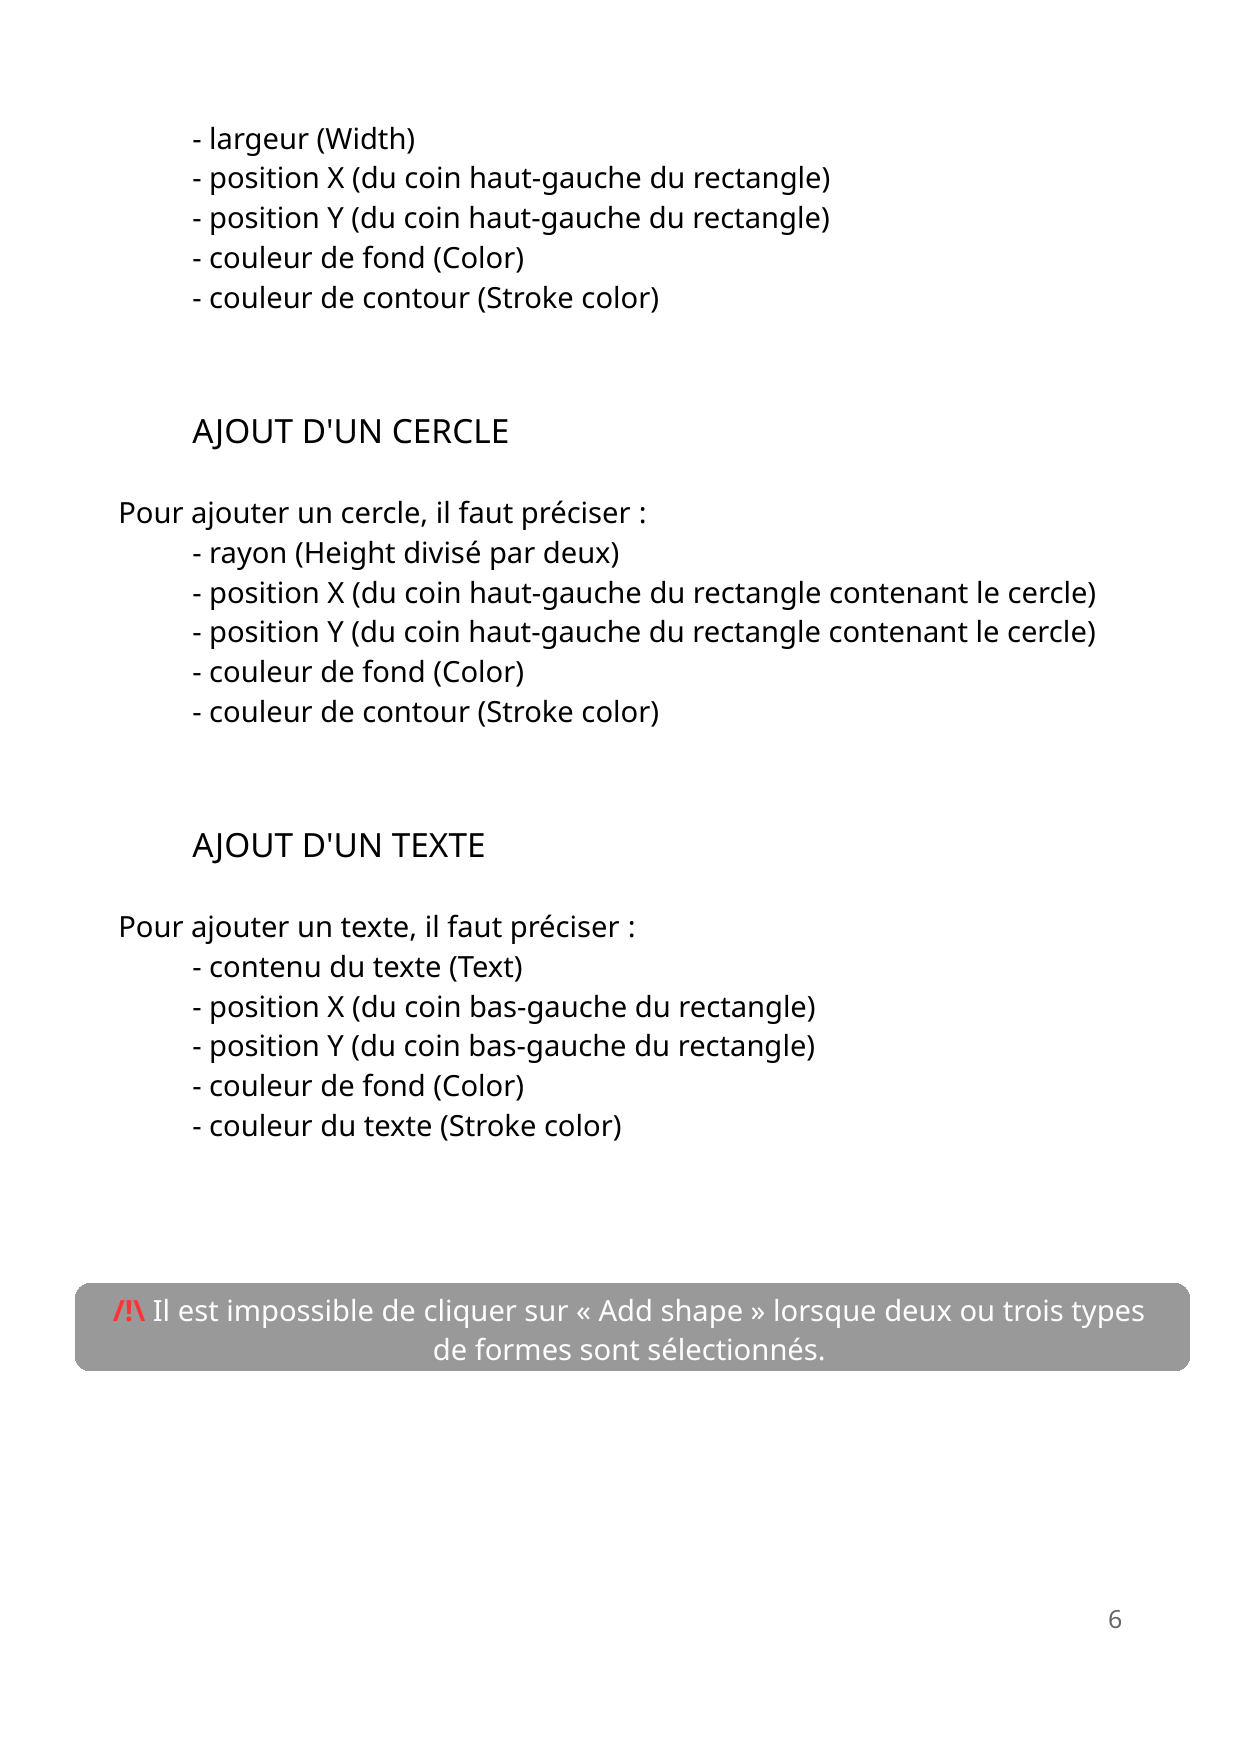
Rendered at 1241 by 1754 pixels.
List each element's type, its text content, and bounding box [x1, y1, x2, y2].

text - position Y (du coin haut-gauche du rectangle contenant le cercle) [118, 612, 1122, 651]
text - couleur du texte (Stroke color) [118, 1105, 1122, 1145]
text AJOUT D'UN TEXTE [118, 821, 1122, 867]
text - position Y (du coin bas-gauche du rectangle) [118, 1026, 1122, 1065]
text - couleur de fond (Color) [118, 651, 1122, 691]
text - position X (du coin haut-gauche du rectangle) [118, 158, 1122, 197]
text - position X (du coin haut-gauche du rectangle contenant le cercle) [118, 572, 1122, 612]
text - couleur de fond (Color) [118, 237, 1122, 277]
text - couleur de fond (Color) [118, 1065, 1122, 1105]
text AJOUT D'UN CERCLE [118, 407, 1122, 453]
text Pour ajouter un texte, il faut préciser : [118, 907, 1122, 946]
text - largeur (Width) [118, 118, 1122, 158]
text - couleur de contour (Stroke color) [118, 277, 1122, 317]
text - position Y (du coin haut-gauche du rectangle) [118, 197, 1122, 237]
text - rayon (Height divisé par deux) [118, 532, 1122, 572]
text - contenu du texte (Text) [118, 946, 1122, 986]
text - position X (du coin bas-gauche du rectangle) [118, 986, 1122, 1026]
text - couleur de contour (Stroke color) [118, 691, 1122, 731]
text Pour ajouter un cercle, il faut préciser : [118, 492, 1122, 532]
